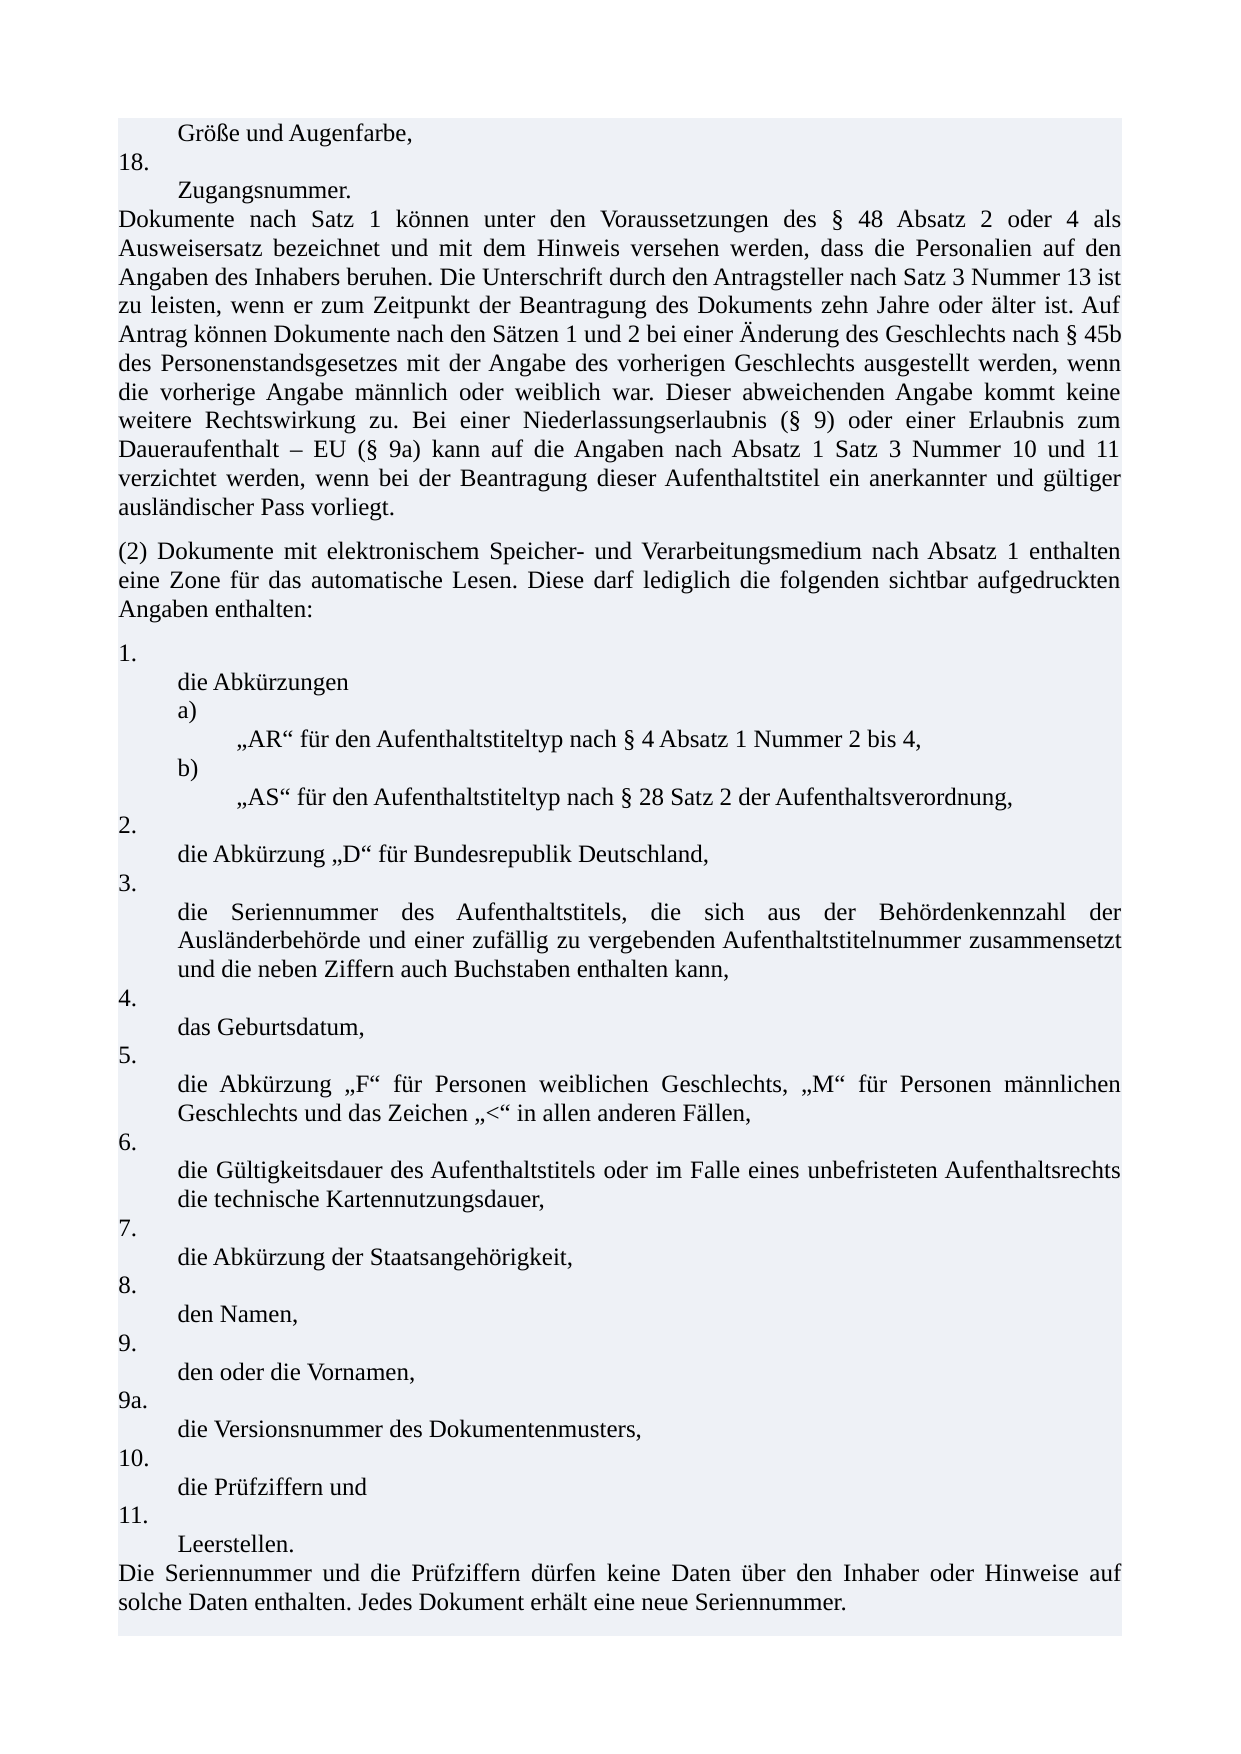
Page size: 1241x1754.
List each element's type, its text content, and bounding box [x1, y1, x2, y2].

subtitle 2. [118, 811, 1122, 839]
list die Seriennummer des Aufenthaltstitels, die sich aus der Behördenkennzahl der Ausländerbehörde und einer zufällig zu vergebenden Aufenthaltstitelnummer zusammensetzt und die neben Ziffern auch Buchstaben enthalten kann, [177, 897, 1122, 983]
subtitle 9. [118, 1328, 1122, 1357]
list die Versionsnummer des Dokumentenmusters, [177, 1414, 1122, 1443]
text (2) Dokumente mit elektronischem Speicher- und Verarbeitungsmedium nach Absatz 1 enthalten eine Zone für das automatische Lesen. Diese darf lediglich die folgenden sichtbar aufgedruckten Angaben enthalten: [118, 536, 1122, 622]
text Dokumente nach Satz 1 können unter den Voraussetzungen des § 48 Absatz 2 oder 4 als Ausweisersatz bezeichnet und mit dem Hinweis versehen werden, dass die Personalien auf den Angaben des Inhabers beruhen. Die Unterschrift durch den Antragsteller nach Satz 3 Nummer 13 ist zu leisten, wenn er zum Zeitpunkt der Beantragung des Dokuments zehn Jahre oder älter ist. Auf Antrag können Dokumente nach den Sätzen 1 und 2 bei einer Änderung des Geschlechts nach § 45b des Personenstandsgesetzes mit der Angabe des vorherigen Geschlechts ausgestellt werden, wenn die vorherige Angabe männlich oder weiblich war. Dieser abweichenden Angabe kommt keine weitere Rechtswirkung zu. Bei einer Niederlassungserlaubnis (§ 9) oder einer Erlaubnis zum Daueraufenthalt – EU (§ 9a) kann auf die Angaben nach Absatz 1 Satz 3 Nummer 10 und 11 verzichtet werden, wenn bei der Beantragung dieser Aufenthaltstitel ein anerkannter und gültiger ausländischer Pass vorliegt. [118, 204, 1122, 521]
list Zugangsnummer. [177, 176, 1122, 204]
list die Abkürzung „F“ für Personen weiblichen Geschlechts, „M“ für Personen männlichen Geschlechts und das Zeichen „<“ in allen anderen Fällen, [177, 1069, 1122, 1127]
list die Abkürzungen [177, 667, 1122, 696]
list den oder die Vornamen, [177, 1357, 1122, 1386]
list die Gültigkeitsdauer des Aufenthaltstitels oder im Falle eines unbefristeten Aufenthaltsrechts die technische Kartennutzungsdauer, [177, 1156, 1122, 1213]
text Die Seriennummer und die Prüfziffern dürfen keine Daten über den Inhaber oder Hinweise auf solche Daten enthalten. Jedes Dokument erhält eine neue Seriennummer. [118, 1558, 1122, 1616]
subtitle 11. [118, 1501, 1122, 1529]
subtitle 9a. [118, 1386, 1122, 1414]
subtitle 3. [118, 868, 1122, 897]
list Größe und Augenfarbe, [177, 118, 1122, 147]
list den Namen, [177, 1299, 1122, 1328]
subtitle 7. [118, 1213, 1122, 1242]
subtitle 10. [118, 1443, 1122, 1472]
list das Geburtsdatum, [177, 1012, 1122, 1041]
subtitle 6. [118, 1127, 1122, 1156]
subtitle 4. [118, 983, 1122, 1012]
subtitle 5. [118, 1041, 1122, 1069]
list die Prüfziffern und [177, 1472, 1122, 1501]
subtitle 1. [118, 638, 1122, 667]
list Leerstellen. [177, 1529, 1122, 1558]
subtitle a) [177, 696, 1122, 724]
subtitle 8. [118, 1271, 1122, 1299]
subtitle 18. [118, 147, 1122, 176]
list „AS“ für den Aufenthaltstiteltyp nach § 28 Satz 2 der Aufenthaltsverordnung, [236, 782, 1122, 811]
list die Abkürzung der Staatsangehörigkeit, [177, 1242, 1122, 1271]
list „AR“ für den Aufenthaltstiteltyp nach § 4 Absatz 1 Nummer 2 bis 4, [236, 724, 1122, 753]
subtitle b) [177, 753, 1122, 782]
list die Abkürzung „D“ für Bundesrepublik Deutschland, [177, 839, 1122, 868]
